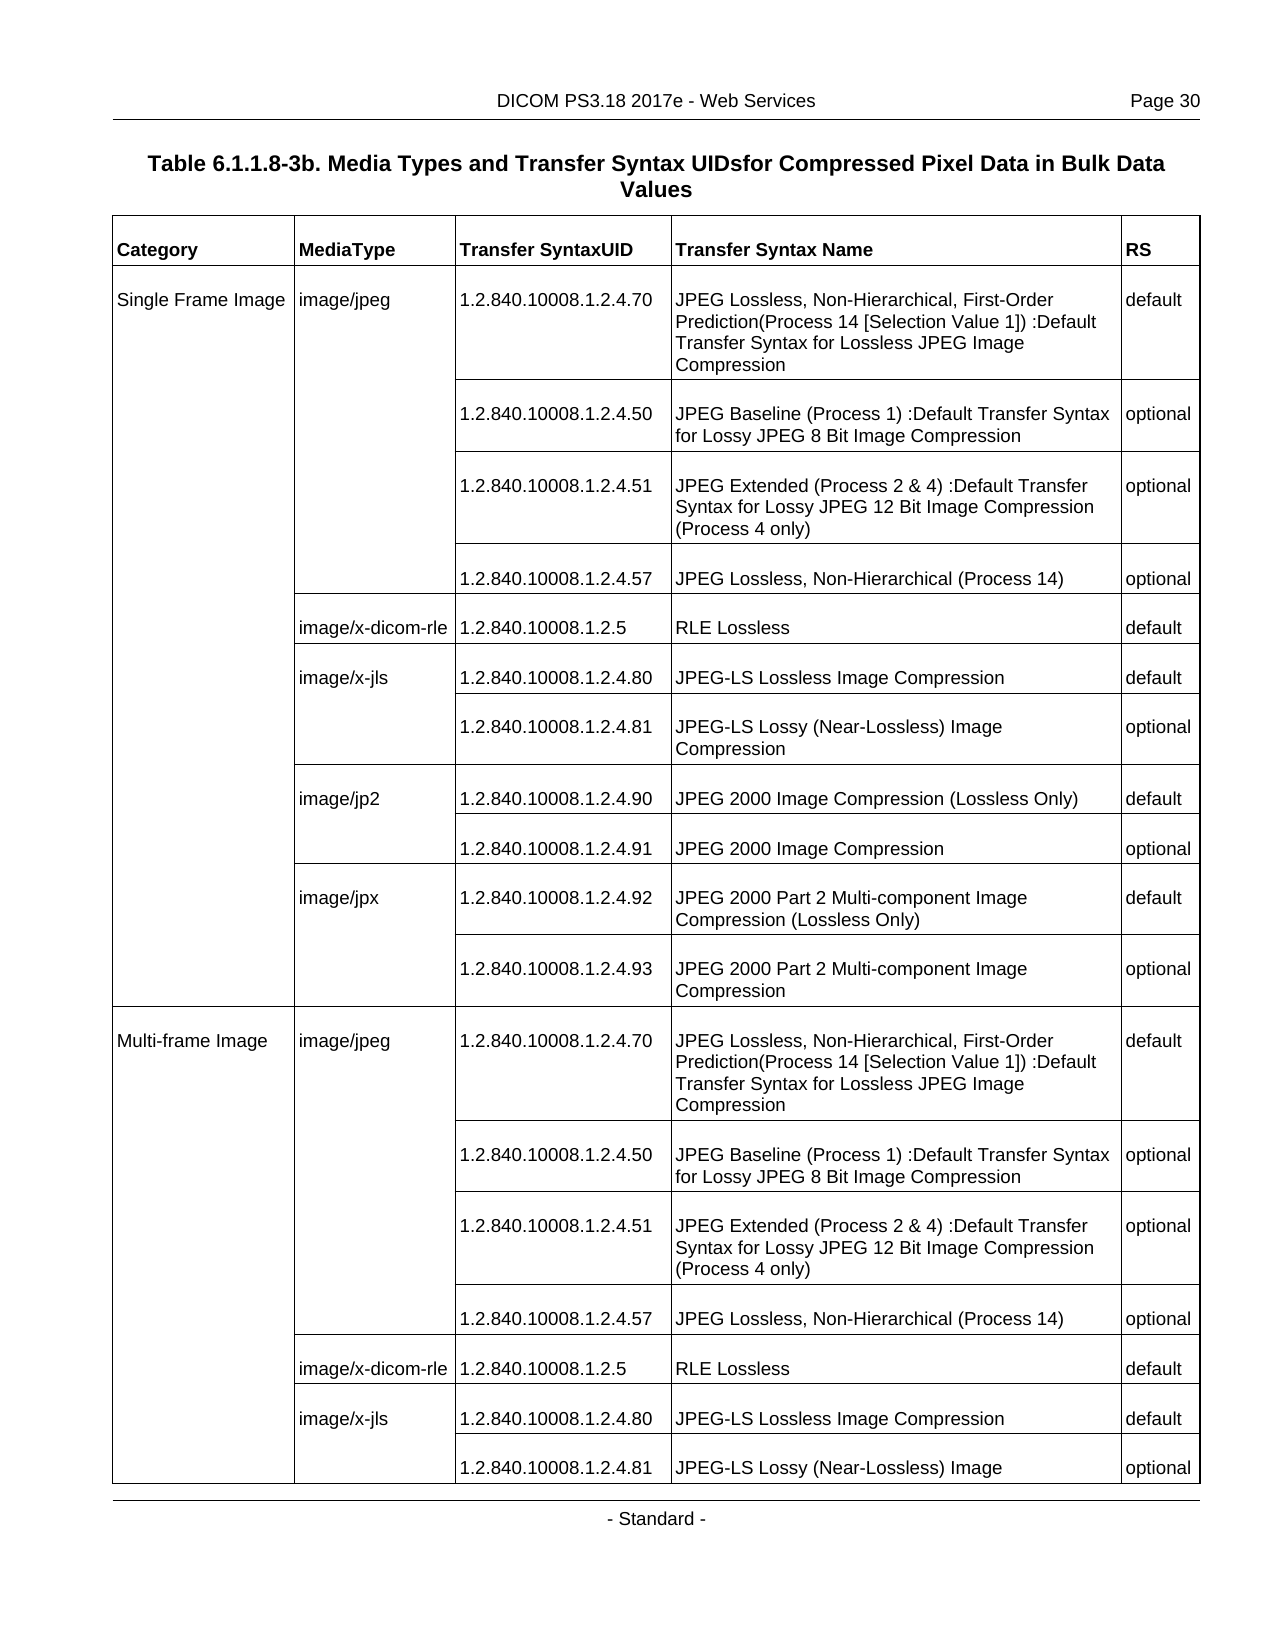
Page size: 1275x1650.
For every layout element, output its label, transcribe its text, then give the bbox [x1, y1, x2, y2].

table_cell optional [1122, 452, 1199, 543]
table_cell 1.2.840.10008.1.2.4.92 [456, 864, 671, 934]
table_cell JPEG Baseline (Process 1) :Default Transfer Syntax for Lossy JPEG 8 Bit Image Compression [672, 380, 1121, 451]
table_cell default [1122, 594, 1199, 643]
table_cell JPEG Baseline (Process 1) :Default Transfer Syntax for Lossy JPEG 8 Bit Image Compression [672, 1121, 1121, 1191]
table_cell 1.2.840.10008.1.2.4.51 [456, 1192, 671, 1284]
table_cell JPEG 2000 Image Compression (Lossless Only) [672, 765, 1121, 813]
table_cell image/jpeg [295, 1007, 455, 1334]
table_cell JPEG 2000 Image Compression [672, 814, 1121, 863]
table_cell JPEG 2000 Part 2 Multi-component Image Compression [672, 935, 1121, 1006]
table_cell optional [1122, 814, 1199, 863]
table_cell JPEG Lossless, Non-Hierarchical, First-Order Prediction(Process 14 [Selection Value 1]) :Default Transfer Syntax for Lossless JPEG Image Compression [672, 266, 1121, 379]
table_cell JPEG Extended (Process 2 & 4) :Default Transfer Syntax for Lossy JPEG 12 Bit Image Compression (Process 4 only) [672, 452, 1121, 543]
table_cell 1.2.840.10008.1.2.4.50 [456, 380, 671, 451]
table_cell default [1122, 765, 1199, 813]
table_cell optional [1122, 694, 1199, 764]
table_cell JPEG-LS Lossy (Near-Lossless) Image [672, 1434, 1121, 1483]
table_cell 1.2.840.10008.1.2.4.91 [456, 814, 671, 863]
table_header Transfer SyntaxUID [456, 216, 671, 265]
table_cell 1.2.840.10008.1.2.4.70 [456, 266, 671, 379]
table_cell JPEG Extended (Process 2 & 4) :Default Transfer Syntax for Lossy JPEG 12 Bit Image Compression (Process 4 only) [672, 1192, 1121, 1284]
table_cell JPEG 2000 Part 2 Multi-component Image Compression (Lossless Only) [672, 864, 1121, 934]
table_cell default [1122, 864, 1199, 934]
table_cell JPEG-LS Lossless Image Compression [672, 1384, 1121, 1433]
table_cell 1.2.840.10008.1.2.4.81 [456, 694, 671, 764]
table_cell optional [1122, 1434, 1199, 1483]
table_cell 1.2.840.10008.1.2.4.57 [456, 544, 671, 593]
table_cell image/x-dicom-rle [295, 1335, 455, 1383]
table_header RS [1122, 216, 1199, 265]
table_cell JPEG Lossless, Non-Hierarchical (Process 14) [672, 1285, 1121, 1334]
table_cell JPEG-LS Lossy (Near-Lossless) Image Compression [672, 694, 1121, 764]
table_cell image/jp2 [295, 765, 455, 863]
text Table 6.1.1.8-3b. Media Types and Transfer Syntax UIDsfor Compressed Pixel Data in Bulk Data Values [112, 150, 1200, 202]
table_header Category [113, 216, 294, 265]
table_cell JPEG Lossless, Non-Hierarchical, First-Order Prediction(Process 14 [Selection Value 1]) :Default Transfer Syntax for Lossless JPEG Image Compression [672, 1007, 1121, 1120]
table_header Transfer Syntax Name [672, 216, 1121, 265]
table_cell 1.2.840.10008.1.2.5 [456, 1335, 671, 1383]
table_header MediaType [295, 216, 455, 265]
table_cell JPEG-LS Lossless Image Compression [672, 644, 1121, 692]
table_cell RLE Lossless [672, 594, 1121, 643]
table_cell 1.2.840.10008.1.2.4.81 [456, 1434, 671, 1483]
table_cell Multi-frame Image [113, 1007, 294, 1483]
table_cell 1.2.840.10008.1.2.4.93 [456, 935, 671, 1006]
table_cell optional [1122, 380, 1199, 451]
table_cell optional [1122, 1192, 1199, 1284]
table_cell default [1122, 1335, 1199, 1383]
table_cell 1.2.840.10008.1.2.4.57 [456, 1285, 671, 1334]
table_cell RLE Lossless [672, 1335, 1121, 1383]
table_cell optional [1122, 935, 1199, 1006]
table_cell default [1122, 1007, 1199, 1120]
table_cell 1.2.840.10008.1.2.4.50 [456, 1121, 671, 1191]
table_cell 1.2.840.10008.1.2.4.70 [456, 1007, 671, 1120]
table_cell optional [1122, 544, 1199, 593]
table_cell 1.2.840.10008.1.2.5 [456, 594, 671, 643]
table_cell default [1122, 266, 1199, 379]
table_cell image/jpx [295, 864, 455, 1006]
table_cell 1.2.840.10008.1.2.4.51 [456, 452, 671, 543]
table_cell JPEG Lossless, Non-Hierarchical (Process 14) [672, 544, 1121, 593]
table_cell default [1122, 1384, 1199, 1433]
table_cell 1.2.840.10008.1.2.4.90 [456, 765, 671, 813]
table_cell image/jpeg [295, 266, 455, 593]
table_cell 1.2.840.10008.1.2.4.80 [456, 1384, 671, 1433]
table_cell image/x-jls [295, 1384, 455, 1483]
table_cell Single Frame Image [113, 266, 294, 1006]
table_cell default [1122, 644, 1199, 692]
table_cell optional [1122, 1121, 1199, 1191]
table_cell optional [1122, 1285, 1199, 1334]
table_cell 1.2.840.10008.1.2.4.80 [456, 644, 671, 692]
table_cell image/x-jls [295, 644, 455, 764]
table_cell image/x-dicom-rle [295, 594, 455, 643]
